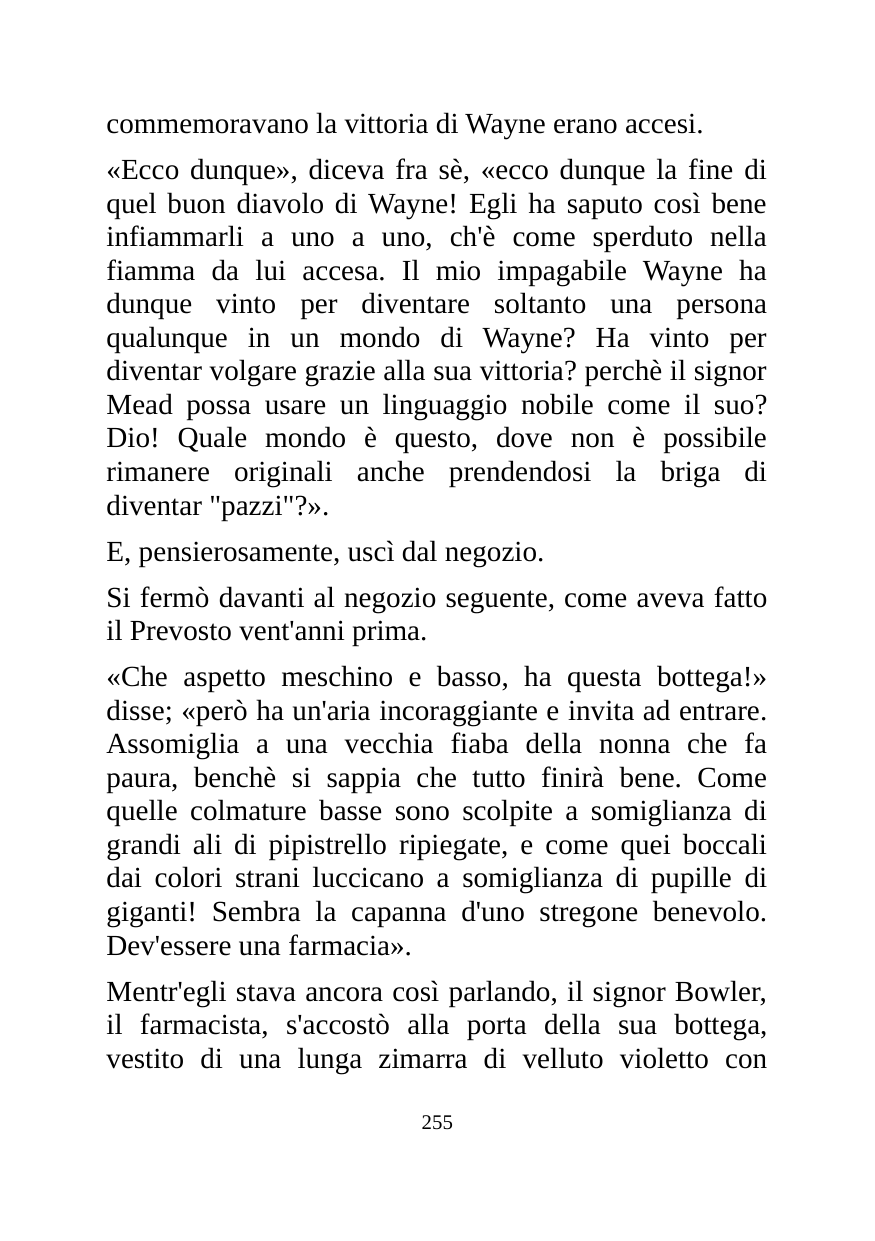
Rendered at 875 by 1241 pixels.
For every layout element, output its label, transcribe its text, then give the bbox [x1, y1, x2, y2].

text E, pensierosamente, uscì dal negozio. [106, 534, 768, 567]
text Mentr'egli stava ancora così parlando, il signor Bowler, il farmacista, s'accostò alla porta della sua bottega, vestito di una lunga zimarra di velluto violetto con [106, 974, 768, 1074]
text «Ecco dunque», diceva fra sè, «ecco dunque la fine di quel buon diavolo di Wayne! Egli ha saputo così bene infiammarli a uno a uno, ch'è come sperduto nella fiamma da lui accesa. Il mio impagabile Wayne ha dunque vinto per diventare soltanto una persona qualunque in un mondo di Wayne? Ha vinto per diventar volgare grazie alla sua vittoria? perchè il signor Mead possa usare un linguaggio nobile come il suo? Dio! Quale mondo è questo, dove non è possibile rimanere originali anche prendendosi la briga di diventar "pazzi"?». [106, 152, 768, 521]
text commemoravano la vittoria di Wayne erano accesi. [106, 106, 768, 140]
text Si fermò davanti al negozio seguente, come aveva fatto il Prevosto vent'anni prima. [106, 580, 768, 647]
text «Che aspetto meschino e basso, ha questa bottega!» disse; «però ha un'aria incoraggiante e invita ad entrare. Assomiglia a una vecchia fiaba della nonna che fa paura, benchè si sappia che tutto finirà bene. Come quelle colmature basse sono scolpite a somiglianza di grandi ali di pipistrello ripiegate, e come quei boccali dai colori strani luccicano a somiglianza di pupille di giganti! Sembra la capanna d'uno stregone benevolo. Dev'essere una farmacia». [106, 659, 768, 961]
